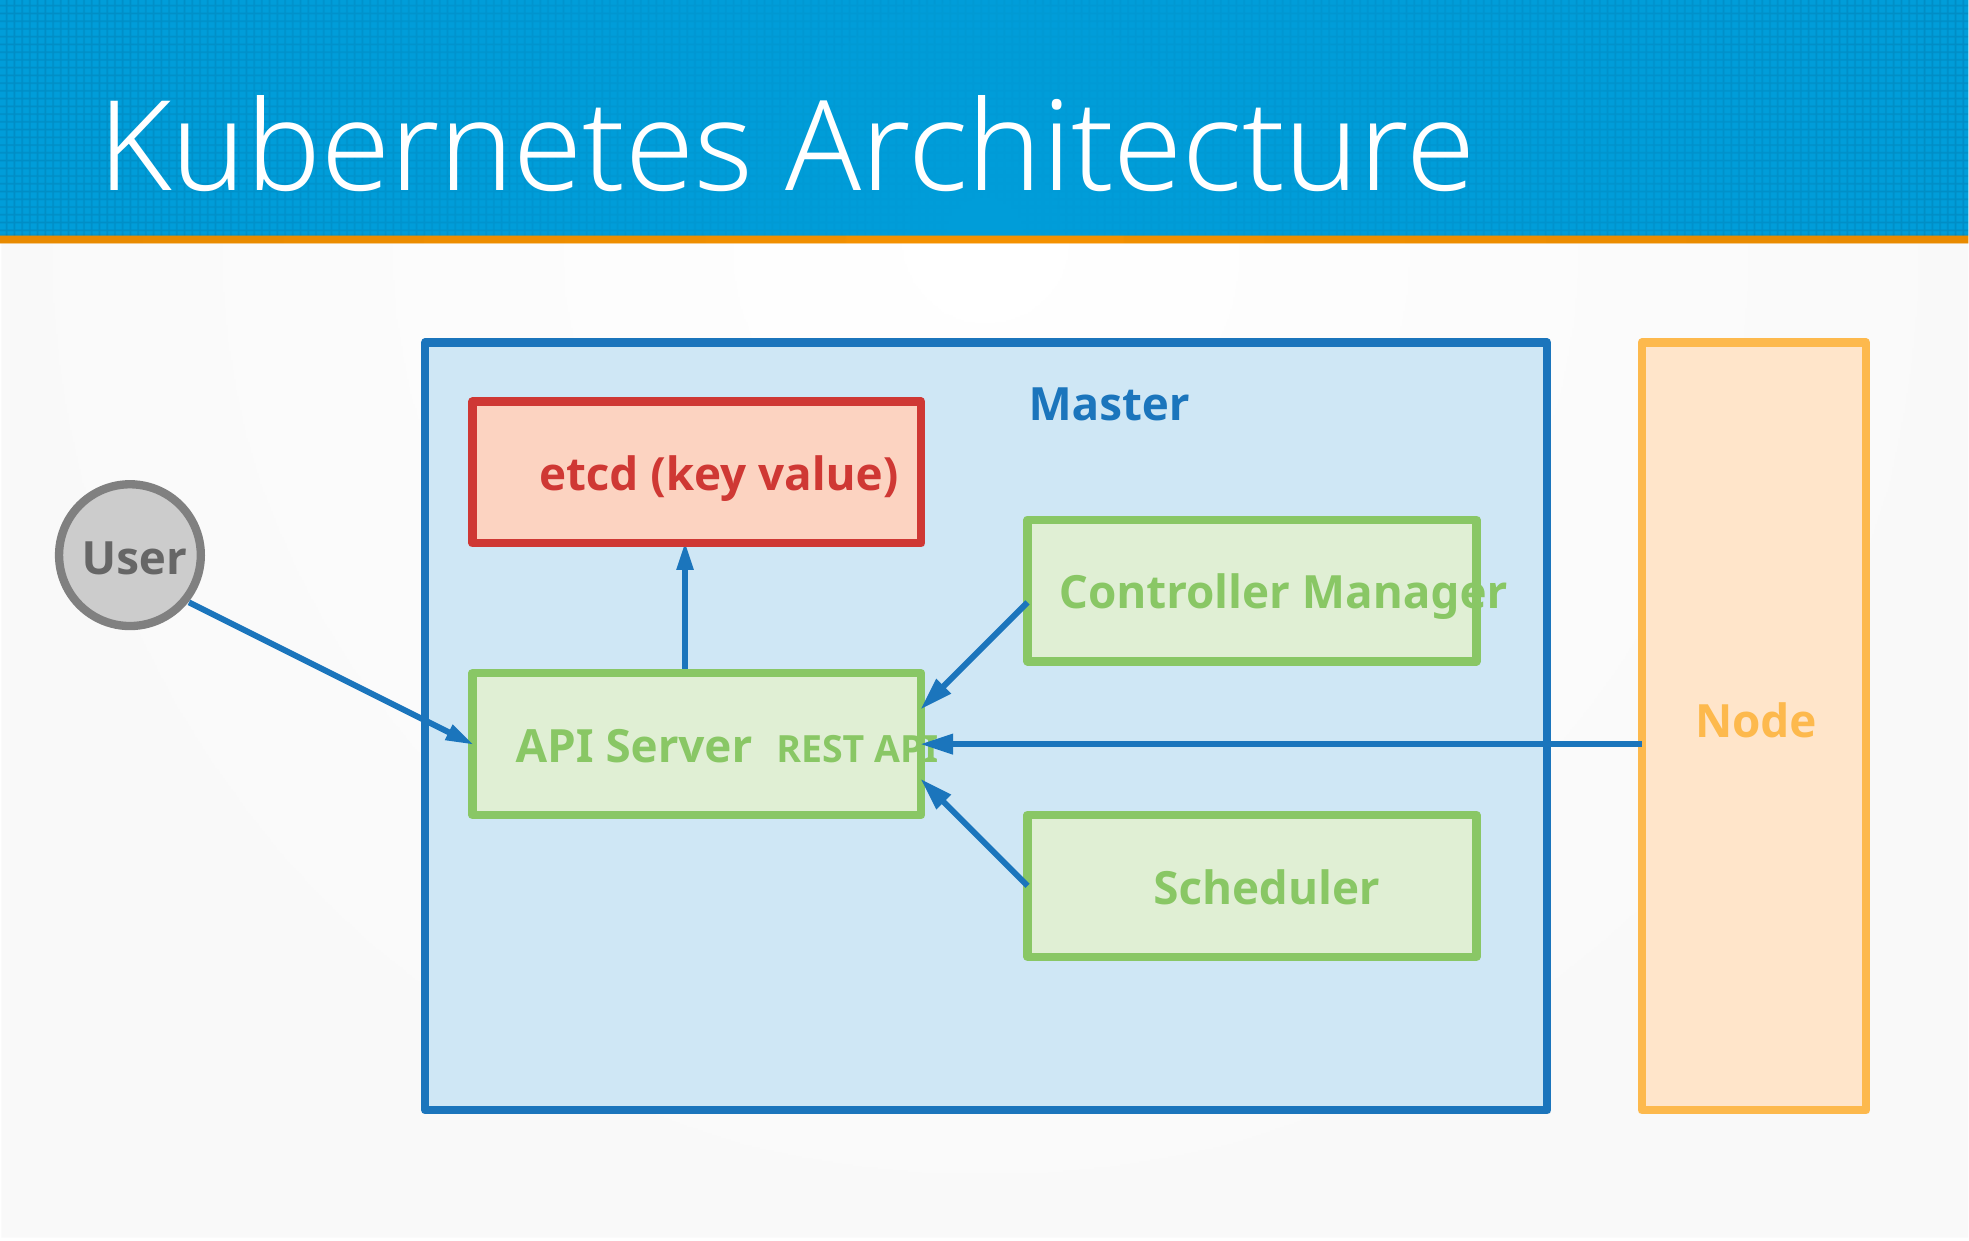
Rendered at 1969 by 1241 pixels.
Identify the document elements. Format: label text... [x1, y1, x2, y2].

text_box etcd (key value) [533, 438, 863, 508]
text_box [59, 510, 75, 600]
text_box Controller Manager [1052, 556, 1456, 626]
text_box API Server REST API [509, 710, 897, 780]
text_box [909, 740, 916, 748]
title Kubernetes Architecture [98, 19, 1870, 227]
text_box User [75, 493, 195, 621]
text_box [103, 621, 157, 627]
text_box Node [1689, 685, 1808, 755]
text_box Master [1022, 367, 1172, 438]
text_box [195, 527, 201, 584]
text_box Scheduler [1147, 851, 1364, 922]
text_box [1641, 342, 1867, 1111]
picture [0, 236, 1969, 1241]
text_box [425, 342, 1548, 1111]
text_box [95, 484, 164, 493]
